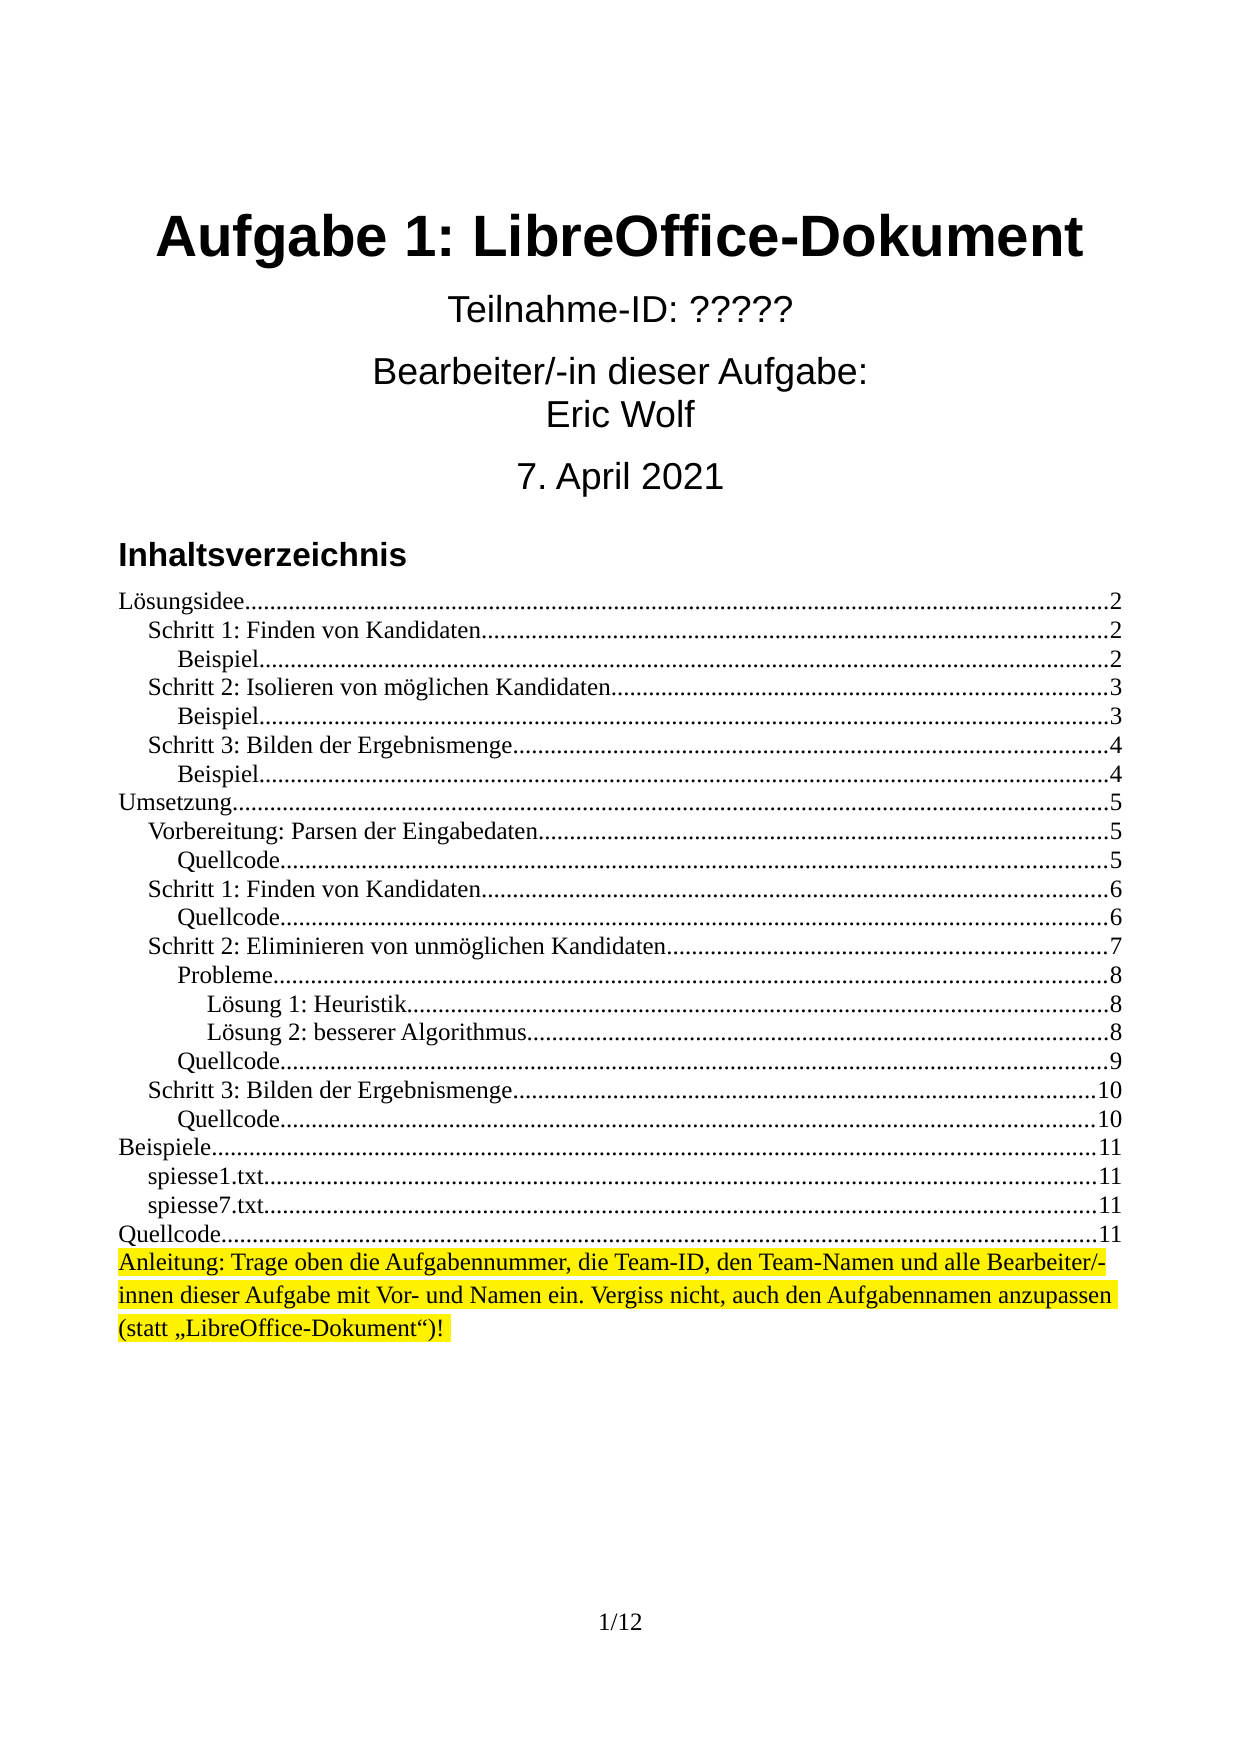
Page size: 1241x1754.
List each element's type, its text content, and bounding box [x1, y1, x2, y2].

text Probleme 8 [177, 960, 1122, 989]
text Beispiele 11 [118, 1132, 1122, 1161]
text Lösung 1: Heuristik 8 [207, 989, 1122, 1017]
text Anleitung: Trage oben die Aufgabennummer, die Team-ID, den Team-Namen und alle Bearbeiter/-innen dieser Aufgabe mit Vor- und Namen ein. Vergiss nicht, auch den Aufgabennamen anzupassen (statt „LibreOffice-Dokument“)! [118, 1247, 1122, 1342]
text Schritt 1: Finden von Kandidaten 6 [148, 874, 1122, 902]
text Quellcode 5 [177, 845, 1122, 874]
text Lösungsidee 2 [118, 586, 1122, 615]
title Aufgabe 1: LibreOffice-Dokument [118, 202, 1122, 269]
text Beispiel 4 [177, 759, 1122, 787]
text Schritt 2: Eliminieren von unmöglichen Kandidaten 7 [148, 931, 1122, 960]
text Quellcode 6 [177, 902, 1122, 931]
text Schritt 3: Bilden der Ergebnismenge 10 [148, 1075, 1122, 1104]
text Schritt 1: Finden von Kandidaten 2 [148, 615, 1122, 644]
text Vorbereitung: Parsen der Eingabedaten 5 [148, 816, 1122, 845]
text Schritt 2: Isolieren von möglichen Kandidaten 3 [148, 672, 1122, 701]
text Quellcode 11 [118, 1219, 1122, 1247]
subtitle Bearbeiter/-in dieser Aufgabe: Eric Wolf [118, 349, 1122, 436]
text Beispiel 2 [177, 644, 1122, 672]
text Umsetzung 5 [118, 787, 1122, 816]
text Quellcode 9 [177, 1046, 1122, 1075]
text spiesse1.txt 11 [148, 1161, 1122, 1190]
text Beispiel 3 [177, 701, 1122, 730]
text Schritt 3: Bilden der Ergebnismenge 4 [148, 730, 1122, 759]
subtitle Teilnahme-ID: ????? [118, 288, 1122, 331]
text Quellcode 10 [177, 1104, 1122, 1132]
subtitle Inhaltsverzeichnis [118, 535, 1122, 574]
text Lösung 2: besserer Algorithmus 8 [207, 1017, 1122, 1046]
text spiesse7.txt 11 [148, 1190, 1122, 1219]
subtitle 7. April 2021 [118, 454, 1122, 498]
